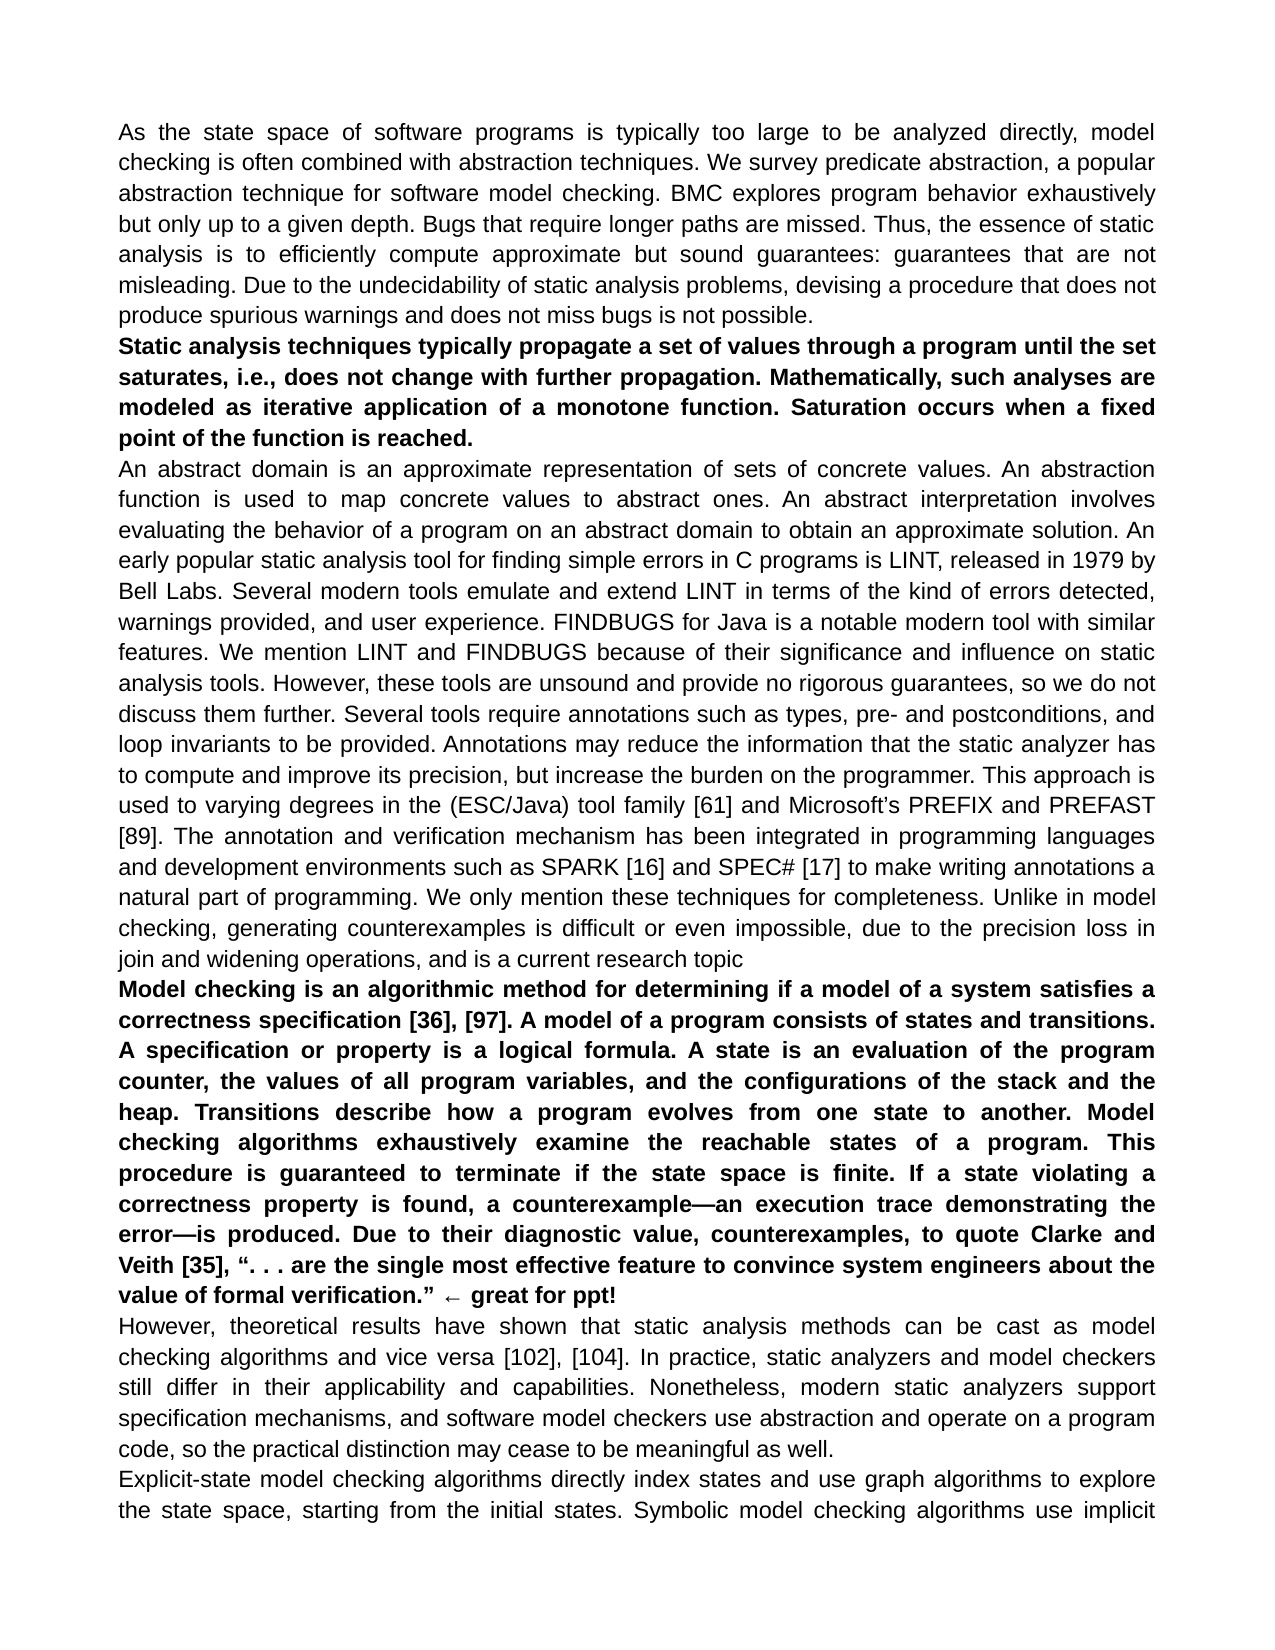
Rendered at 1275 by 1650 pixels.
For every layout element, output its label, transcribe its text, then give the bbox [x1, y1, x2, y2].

text An abstract domain is an approximate representation of sets of concrete values. An abstraction function is used to map concrete values to abstract ones. An abstract interpretation involves evaluating the behavior of a program on an abstract domain to obtain an approximate solution. An early popular static analysis tool for finding simple errors in C programs is LINT, released in 1979 by Bell Labs. Several modern tools emulate and extend LINT in terms of the kind of errors detected, warnings provided, and user experience. FINDBUGS for Java is a notable modern tool with similar features. We mention LINT and FINDBUGS because of their significance and influence on static analysis tools. However, these tools are unsound and provide no rigorous guarantees, so we do not discuss them further. Several tools require annotations such as types, pre- and postconditions, and loop invariants to be provided. Annotations may reduce the information that the static analyzer has to compute and improve its precision, but increase the burden on the programmer. This approach is used to varying degrees in the (ESC/Java) tool family [61] and Microsoft’s PREFIX and PREFAST [89]. The annotation and verification mechanism has been integrated in programming languages and development environments such as SPARK [16] and SPEC# [17] to make writing annotations a natural part of programming. We only mention these techniques for completeness. Unlike in model checking, generating counterexamples is difficult or even impossible, due to the precision loss in join and widening operations, and is a current research topic [118, 455, 1157, 972]
text Model checking is an algorithmic method for determining if a model of a system satisfies a correctness specification [36], [97]. A model of a program consists of states and transitions. A specification or property is a logical formula. A state is an evaluation of the program counter, the values of all program variables, and the configurations of the stack and the heap. Transitions describe how a program evolves from one state to another. Model checking algorithms exhaustively examine the reachable states of a program. This procedure is guaranteed to terminate if the state space is finite. If a state violating a correctness property is found, a counterexample—an execution trace demonstrating the error—is produced. Due to their diagnostic value, counterexamples, to quote Clarke and Veith [35], “. . . are the single most effective feature to convince system engineers about the value of formal verification.” ← great for ppt! [118, 976, 1157, 1309]
text However, theoretical results have shown that static analysis methods can be cast as model checking algorithms and vice versa [102], [104]. In practice, static analyzers and model checkers still differ in their applicability and capabilities. Nonetheless, modern static analyzers support specification mechanisms, and software model checkers use abstraction and operate on a program code, so the practical distinction may cease to be meaningful as well. [118, 1312, 1157, 1462]
text Static analysis techniques typically propagate a set of values through a program until the set saturates, i.e., does not change with further propagation. Mathematically, such analyses are modeled as iterative application of a monotone function. Saturation occurs when a fixed point of the function is reached. [118, 332, 1157, 451]
text As the state space of software programs is typically too large to be analyzed directly, model checking is often combined with abstraction techniques. We survey predicate abstraction, a popular abstraction technique for software model checking. BMC explores program behavior exhaustively but only up to a given depth. Bugs that require longer paths are missed. Thus, the essence of static analysis is to efficiently compute approximate but sound guarantees: guarantees that are not misleading. Due to the undecidability of static analysis problems, devising a procedure that does not produce spurious warnings and does not miss bugs is not possible. [118, 118, 1157, 329]
text Explicit-state model checking algorithms directly index states and use graph algorithms to explore the state space, starting from the initial states. Symbolic model checking algorithms use implicit [118, 1466, 1157, 1523]
